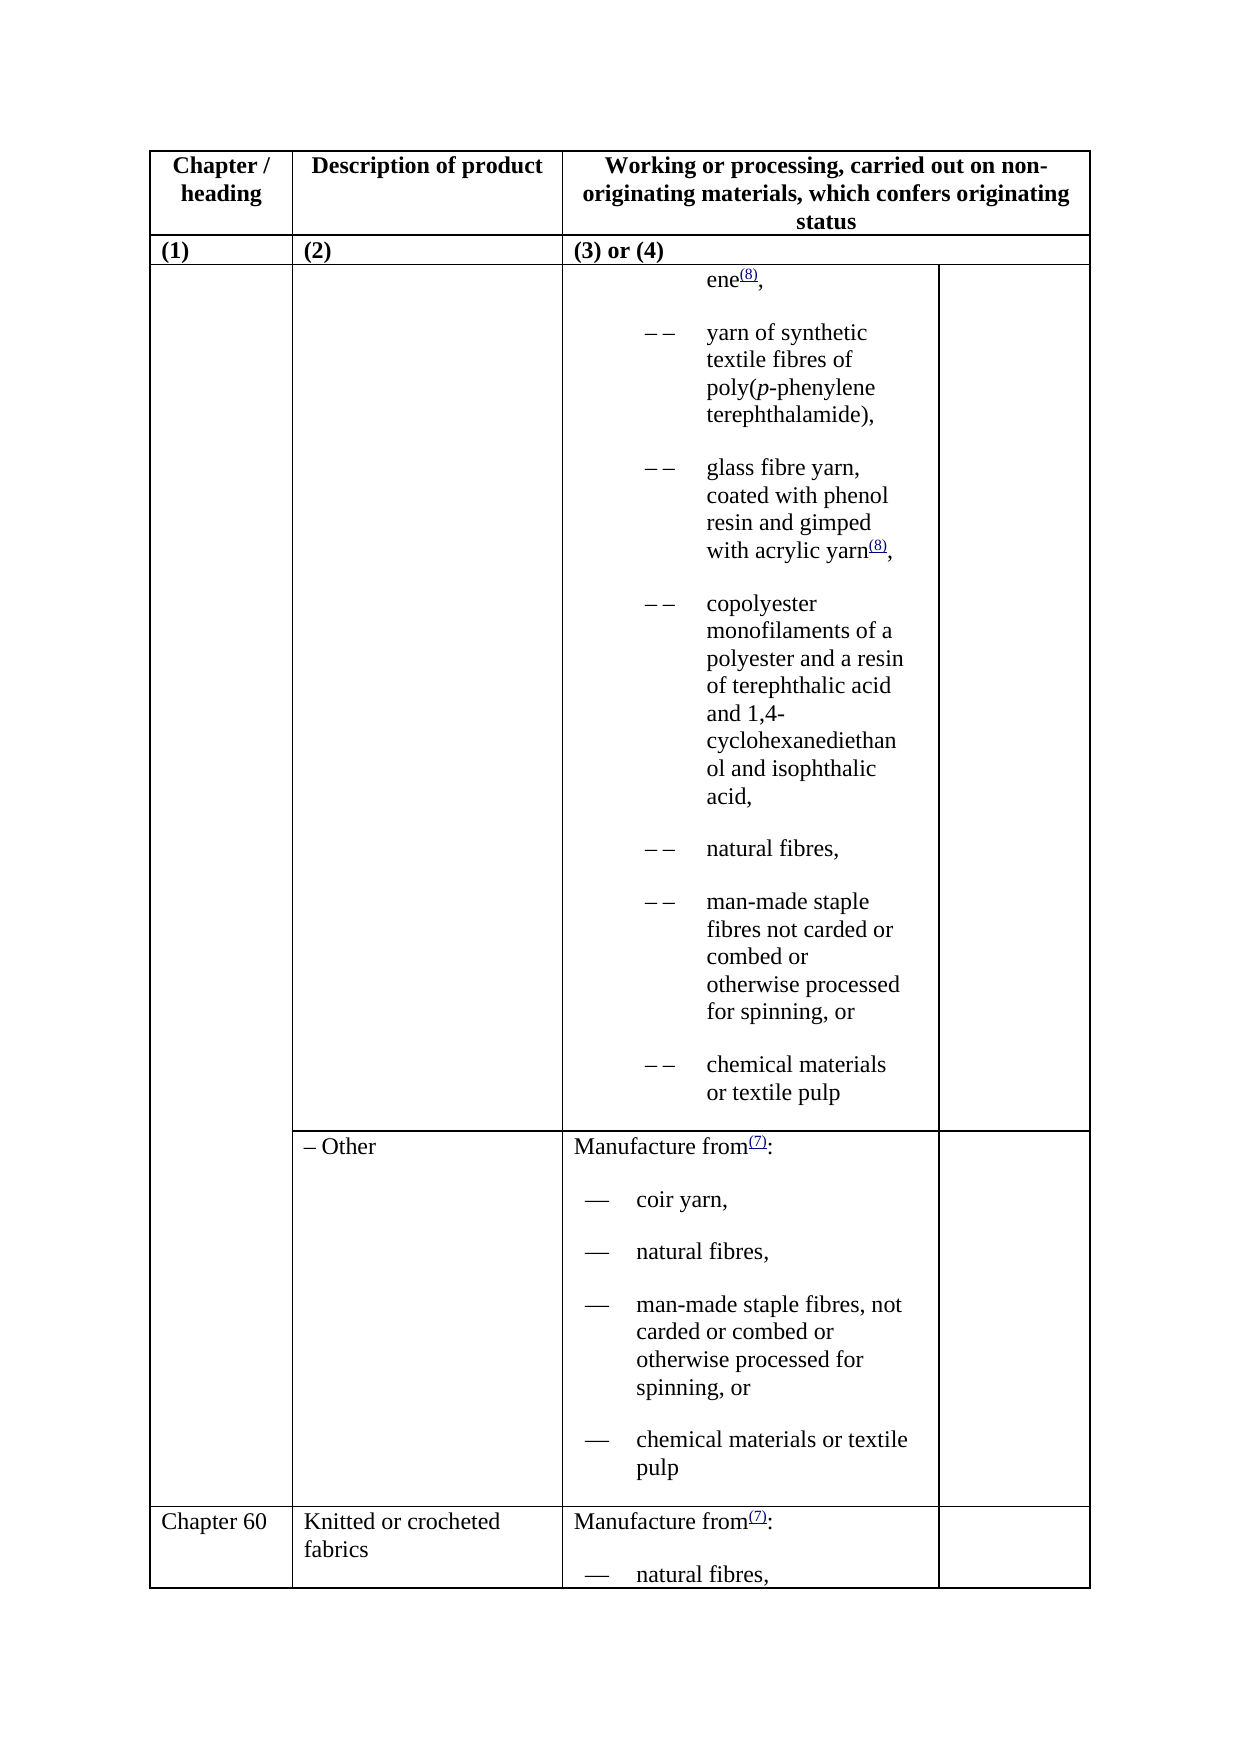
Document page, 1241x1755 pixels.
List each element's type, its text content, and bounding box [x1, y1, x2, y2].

table_cell man-made staple fibres not carded or combed or otherwise processed for spinning, or [695, 887, 916, 1050]
table_cell – – [634, 318, 695, 453]
table_cell natural fibres, [625, 1237, 928, 1290]
table_cell chemical materials or textile pulp [695, 1050, 916, 1130]
table_header natural fibres, [625, 1560, 928, 1587]
table_cell ene(8), [695, 265, 916, 318]
table_cell – – [634, 453, 695, 588]
table_header Description of product [293, 152, 562, 234]
table_cell — [574, 1425, 625, 1505]
table_cell [151, 265, 292, 1130]
table_cell Knitted or crocheted fabrics [293, 1507, 562, 1587]
table_cell yarn of synthetic textile fibres of poly(p-phenylene terephthalamide), [695, 318, 916, 453]
table_cell copolyester monofilaments of a polyester and a resin of terephthalic acid and 1,4-cyclohexanediethanol and isophthalic acid, [695, 589, 916, 834]
table_cell chemical materials or textile pulp [625, 1425, 928, 1505]
table_header — [574, 1560, 625, 1587]
table_cell – – [634, 589, 695, 834]
table_cell — [574, 1237, 625, 1290]
table_cell [622, 265, 928, 1130]
table_cell (1) [151, 236, 292, 263]
table_cell [634, 265, 695, 318]
table_cell [940, 1132, 1089, 1506]
table_cell – – [634, 834, 695, 887]
table_cell (2) [293, 236, 562, 263]
table_cell man-made staple fibres, not carded or combed or otherwise processed for spinning, or [625, 1290, 928, 1425]
table_header coir yarn, [625, 1185, 928, 1237]
table_cell [940, 265, 1089, 1130]
table_cell Manufacture from(7): [563, 1132, 938, 1506]
table_cell natural fibres, [695, 834, 916, 887]
table_cell [563, 265, 938, 1130]
table_header Working or processing, carried out on non-originating materials, which confers originating status [563, 152, 1089, 234]
table_cell [151, 1130, 292, 1506]
table_cell Manufacture from(7): [563, 1507, 938, 1587]
table_cell – – [634, 1050, 695, 1130]
table_cell – Other [293, 1132, 562, 1506]
table_cell glass fibre yarn, coated with phenol resin and gimped with acrylic yarn(8), [695, 453, 916, 588]
table_header — [574, 1185, 625, 1237]
table_cell Chapter 60 [151, 1507, 292, 1587]
table_cell [940, 1507, 1089, 1587]
table_header Chapter / heading [151, 152, 292, 234]
table_cell [293, 265, 562, 1130]
table_cell [574, 265, 622, 1130]
table_cell — [574, 1290, 625, 1425]
table_cell (3) or (4) [563, 236, 1089, 263]
table_cell – – [634, 887, 695, 1050]
